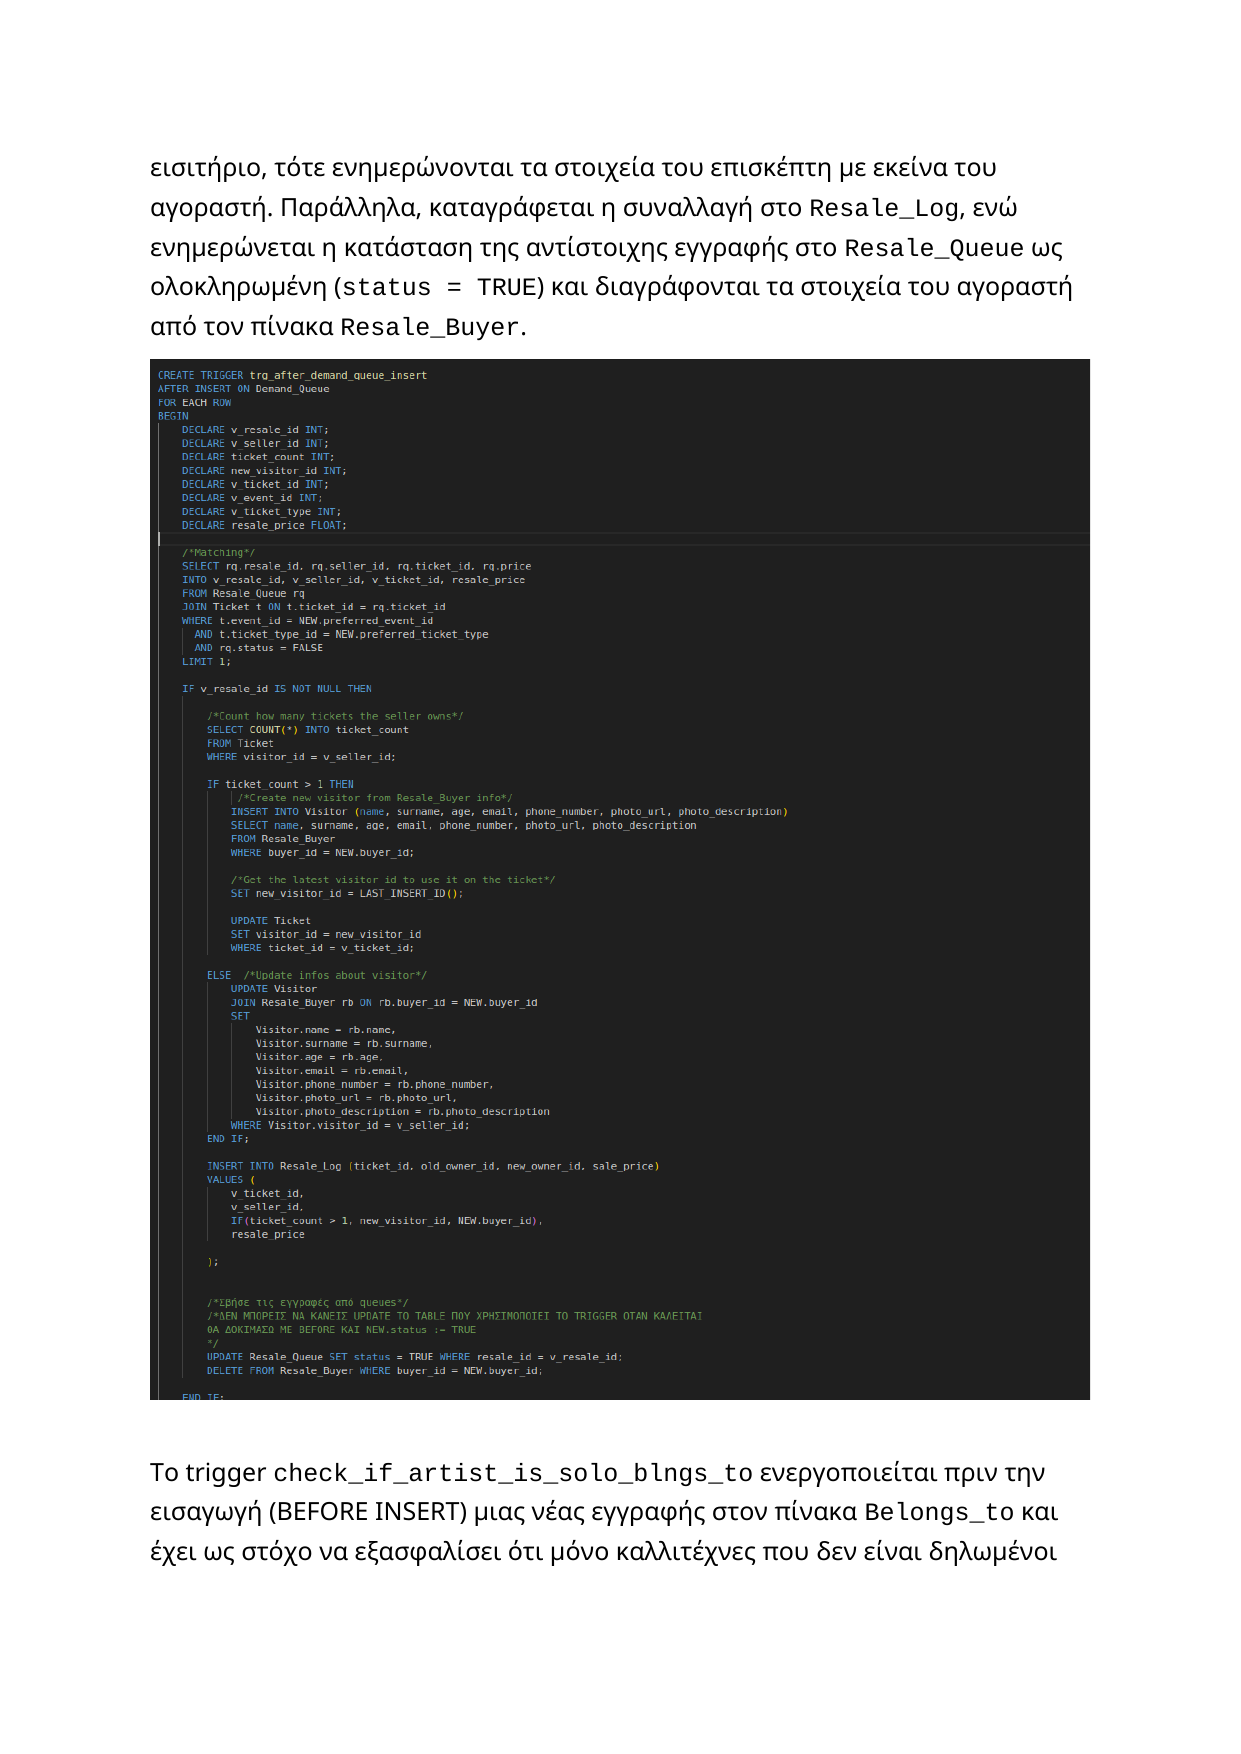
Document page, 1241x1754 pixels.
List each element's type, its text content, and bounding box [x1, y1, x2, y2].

picture [150, 359, 1091, 1400]
text Το trigger check_if_artist_is_solo_blngs_to ενεργοποιείται πριν την εισαγωγή (BEFORE INSERT) μιας νέας εγγραφής στον πίνακα Belongs_to και έχει ως στόχο να εξασφαλίσει ότι μόνο καλλιτέχνες που δεν είναι δηλωμένοι [150, 1454, 1090, 1568]
text εισιτήριο, τότε ενημερώνονται τα στοιχεία του επισκέπτη με εκείνα του αγοραστή. Παράλληλα, καταγράφεται η συναλλαγή στο Resale_Log, ενώ ενημερώνεται η κατάσταση της αντίστοιχης εγγραφής στο Resale_Queue ως ολοκληρωμένη (status = TRUE) και διαγράφονται τα στοιχεία του αγοραστή από τον πίνακα Resale_Buyer. [150, 150, 1090, 343]
